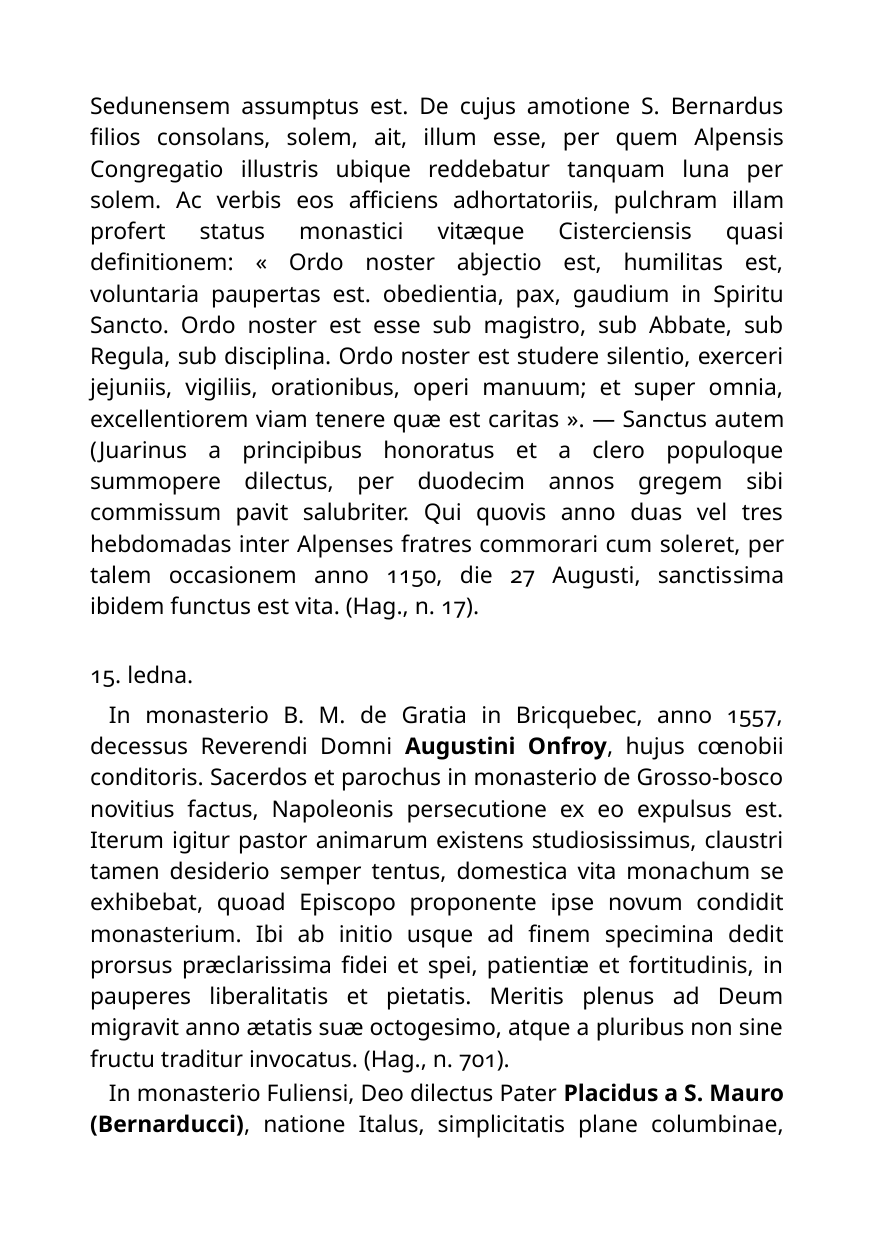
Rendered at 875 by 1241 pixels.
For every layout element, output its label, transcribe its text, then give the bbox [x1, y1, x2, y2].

text In monasterio B. M. de Gratia in Bricquebec, anno 1557, decessus Reverendi Domni Augustini Onfroy, hujus cœnobii conditoris. Sacerdos et parochus in monasterio de Grosso-bosco novitius factus, Napoleonis persecutione ex eo expulsus est. Iterum igitur pastor animarum existens studiosissimus, claustri tamen desiderio semper tentus, domestica vita mona­chum se exhibebat, quoad Episcopo proponente ipse novum condidit monasterium. Ibi ab initio usque ad finem specimina dedit prorsus præclarissima fidei et spei, patientiæ et fortitudinis, in pauperes liberalitatis et pietatis. Meritis plenus ad Deum migravit anno ætatis suæ octogesimo, atque a pluribus non sine fructu traditur invocatus. (Hag., n. 701). [90, 699, 784, 1074]
text 15. ledna. [90, 658, 784, 690]
text Sedunensem assumptus est. De cujus amotione S. Bernardus filios consolans, solem, ait, illum esse, per quem Alpensis Congregatio illustris ubique reddebatur tanquam luna per solem. Ac verbis eos afficiens adhortatoriis, pul­chram illam profert status monastici vitæque Cisterciensis quasi definitionem: « Ordo noster abjectio est, humilitas est, voluntaria paupertas est. obedientia, pax, gaudium in Spiritu Sancto. Ordo noster est esse sub magistro, sub Abbate, sub Regula, sub disciplina. Ordo noster est studere silentio, exerceri jejuniis, vigiliis, orationibus, operi manuum; et super omnia, excellentiorem viam tenere quæ est caritas ». — San­ctus autem (Juarinus a principibus honoratus et a clero populoque summopere dilectus, per duodecim annos gregem sibi commissum pavit salubriter. Qui quovis anno duas vel tres hebdomadas inter Alpenses fratres commorari cum sole­ret, per talem occasionem anno 1150, die 27 Augusti, sanctis­sima ibidem functus est vita. (Hag., n. 17). [90, 90, 784, 621]
text In monasterio Fuliensi, Deo dilectus Pater Placidus a S. Mauro (Bernarducci), natione Italus, simplicitatis plane columbinae, [90, 1077, 784, 1139]
